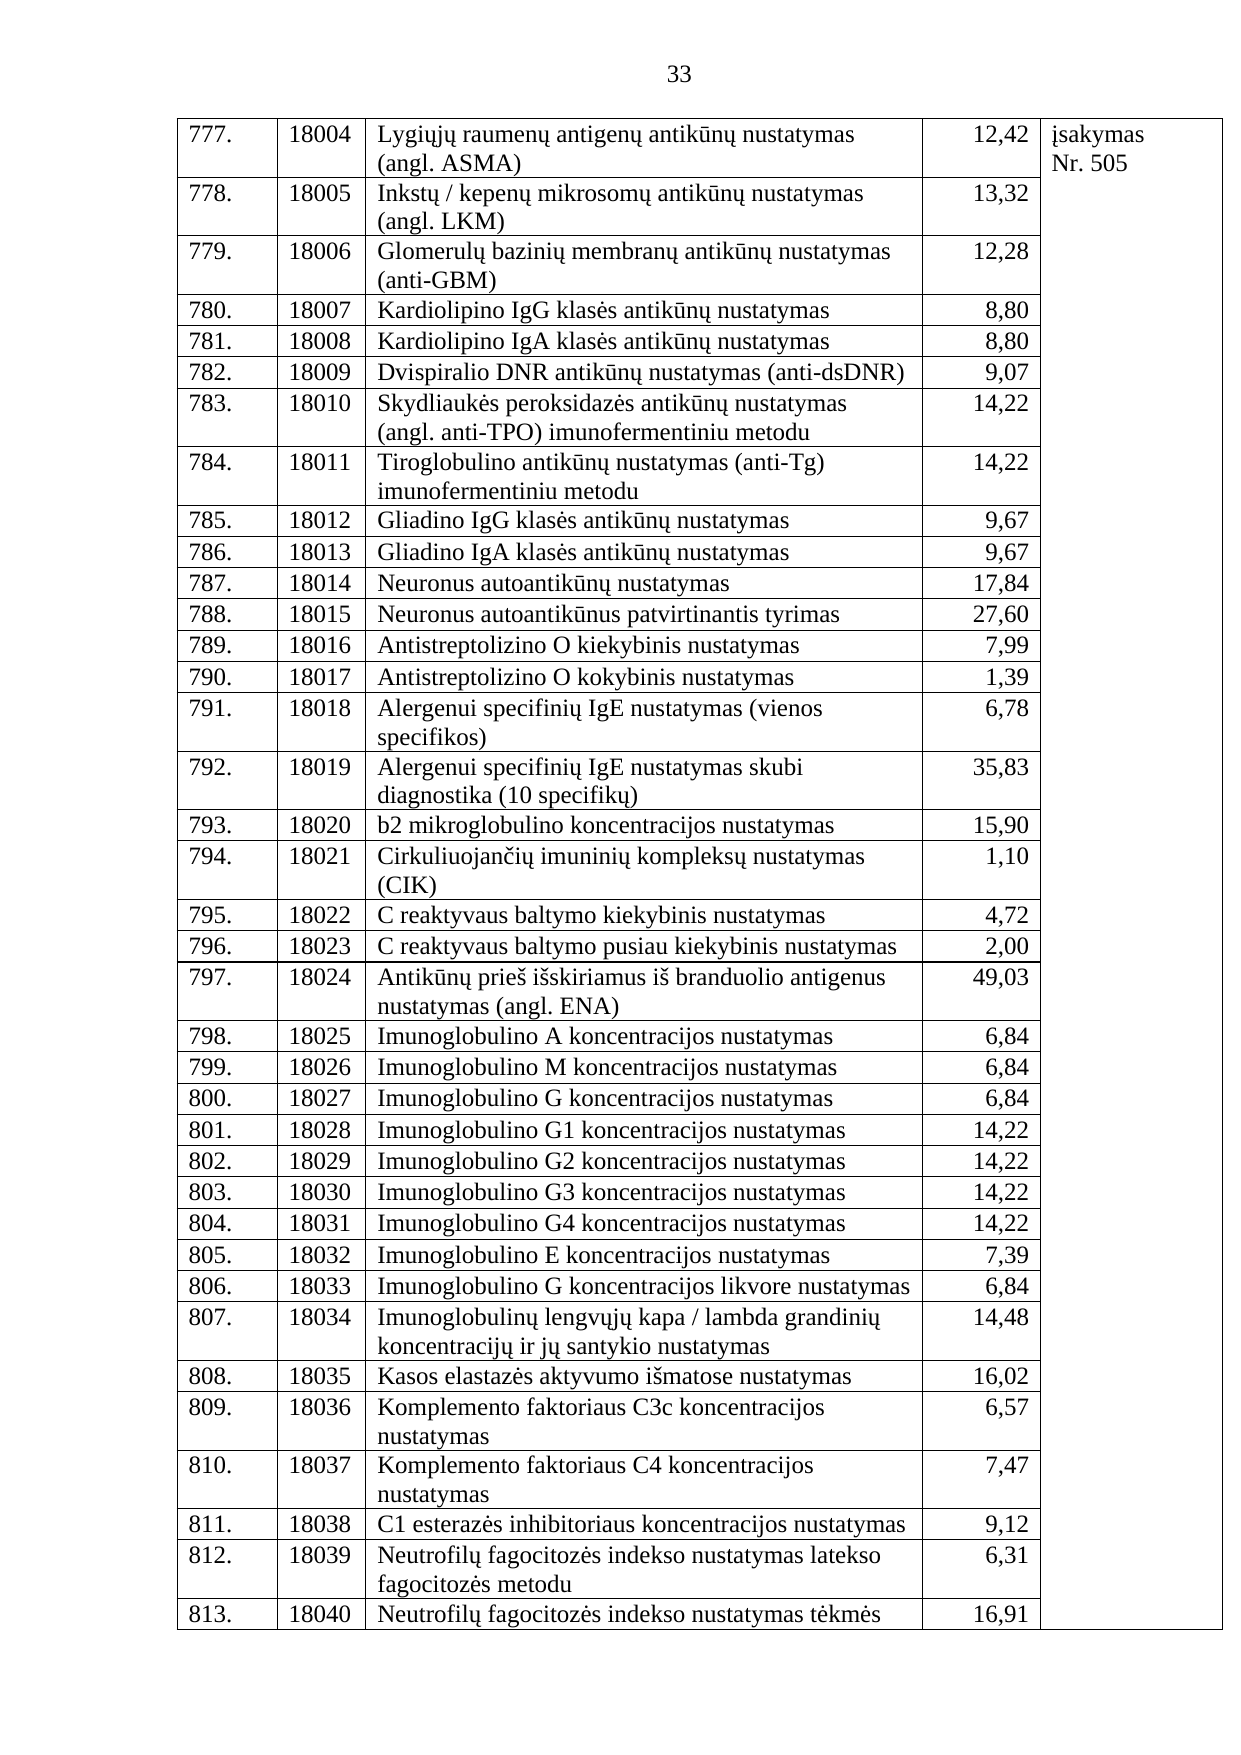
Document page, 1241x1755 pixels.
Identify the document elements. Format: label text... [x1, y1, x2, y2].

table_cell Imunoglobulinų lengvųjų kapa / lambda grandinių koncentracijų ir jų santykio nustatymas [366, 1302, 922, 1360]
table_cell 9,67 [923, 537, 1040, 567]
table_cell 18014 [278, 568, 365, 598]
table_cell Neutrofilų fagocitozės indekso nustatymas tėkmės [366, 1599, 922, 1629]
table_cell 27,60 [923, 599, 1040, 629]
table_cell Antistreptolizino O kiekybinis nustatymas [366, 631, 922, 661]
table_cell 793. [178, 810, 277, 840]
table_cell 6,57 [923, 1392, 1040, 1449]
table_cell 18026 [278, 1052, 365, 1082]
table_cell Kasos elastazės aktyvumo išmatose nustatymas [366, 1361, 922, 1391]
table_cell 18022 [278, 900, 365, 930]
table_cell 8,80 [923, 295, 1040, 325]
table_cell 782. [178, 357, 277, 387]
table_cell 35,83 [923, 752, 1040, 809]
table_cell 803. [178, 1177, 277, 1207]
table_cell 787. [178, 568, 277, 598]
table_cell 6,31 [923, 1540, 1040, 1598]
table_cell 18019 [278, 752, 365, 809]
table_cell 18031 [278, 1209, 365, 1239]
table_cell 813. [178, 1599, 277, 1629]
table_cell 805. [178, 1240, 277, 1270]
table_cell C reaktyvaus baltymo kiekybinis nustatymas [366, 900, 922, 930]
table_cell 18040 [278, 1599, 365, 1629]
table_cell 18015 [278, 599, 365, 629]
table_cell 796. [178, 931, 277, 961]
table_cell 789. [178, 631, 277, 661]
table_cell 16,02 [923, 1361, 1040, 1391]
table_cell 7,47 [923, 1451, 1040, 1508]
table_cell 18017 [278, 662, 365, 692]
table_cell 809. [178, 1392, 277, 1449]
table_cell 16,91 [923, 1599, 1040, 1629]
table_cell 1,10 [923, 841, 1040, 899]
table_cell 18011 [278, 447, 365, 504]
table_cell 810. [178, 1451, 277, 1508]
table_cell 811. [178, 1509, 277, 1539]
table_cell 2,00 [923, 931, 1040, 961]
table_cell 781. [178, 326, 277, 356]
table_cell 18016 [278, 631, 365, 661]
table_cell 17,84 [923, 568, 1040, 598]
table_cell 18007 [278, 295, 365, 325]
table_cell 14,22 [923, 1146, 1040, 1176]
table_cell 15,90 [923, 810, 1040, 840]
table_cell 783. [178, 389, 277, 446]
table_cell 6,78 [923, 693, 1040, 751]
table_cell 18024 [278, 963, 365, 1020]
table_cell 9,07 [923, 357, 1040, 387]
table_cell Komplemento faktoriaus C3c koncentracijos nustatymas [366, 1392, 922, 1449]
table_cell Imunoglobulino G koncentracijos likvore nustatymas [366, 1271, 922, 1301]
table_cell 1,39 [923, 662, 1040, 692]
table_cell 18037 [278, 1451, 365, 1508]
table_cell 18036 [278, 1392, 365, 1449]
table_cell 780. [178, 295, 277, 325]
table_cell 785. [178, 506, 277, 536]
table_cell 6,84 [923, 1271, 1040, 1301]
table_cell Imunoglobulino G1 koncentracijos nustatymas [366, 1115, 922, 1145]
table_cell Gliadino IgG klasės antikūnų nustatymas [366, 506, 922, 536]
table_cell 18035 [278, 1361, 365, 1391]
table_cell Imunoglobulino G4 koncentracijos nustatymas [366, 1209, 922, 1239]
table_cell Inkstų / kepenų mikrosomų antikūnų nustatymas (angl. LKM) [366, 178, 922, 235]
table_cell Neuronus autoantikūnų nustatymas [366, 568, 922, 598]
table_cell 9,67 [923, 506, 1040, 536]
table_cell Imunoglobulino G2 koncentracijos nustatymas [366, 1146, 922, 1176]
table_cell 18034 [278, 1302, 365, 1360]
table_cell 791. [178, 693, 277, 751]
table_cell 808. [178, 1361, 277, 1391]
table_cell 18008 [278, 326, 365, 356]
table_cell Imunoglobulino M koncentracijos nustatymas [366, 1052, 922, 1082]
table_cell Imunoglobulino G koncentracijos nustatymas [366, 1084, 922, 1114]
table_cell 779. [178, 236, 277, 294]
table_cell Glomerulų bazinių membranų antikūnų nustatymas (anti-GBM) [366, 236, 922, 294]
table_cell Gliadino IgA klasės antikūnų nustatymas [366, 537, 922, 567]
table_cell 801. [178, 1115, 277, 1145]
table_cell 798. [178, 1021, 277, 1051]
table_cell 18018 [278, 693, 365, 751]
table_cell Komplemento faktoriaus C4 koncentracijos nustatymas [366, 1451, 922, 1508]
table_cell 18021 [278, 841, 365, 899]
table_cell Tiroglobulino antikūnų nustatymas (anti-Tg) imunofermentiniu metodu [366, 447, 922, 504]
table_cell Antikūnų prieš išskiriamus iš branduolio antigenus nustatymas (angl. ENA) [366, 963, 922, 1020]
table_cell 804. [178, 1209, 277, 1239]
table_cell 18028 [278, 1115, 365, 1145]
table_cell 18032 [278, 1240, 365, 1270]
table_cell Cirkuliuojančių imuninių kompleksų nustatymas (CIK) [366, 841, 922, 899]
table_cell 18025 [278, 1021, 365, 1051]
table_cell 8,80 [923, 326, 1040, 356]
table_cell 7,39 [923, 1240, 1040, 1270]
table_cell Lygiųjų raumenų antigenų antikūnų nustatymas (angl. ASMA) [366, 119, 922, 177]
table_cell 12,28 [923, 236, 1040, 294]
table_cell Imunoglobulino E koncentracijos nustatymas [366, 1240, 922, 1270]
table_cell Neuronus autoantikūnus patvirtinantis tyrimas [366, 599, 922, 629]
table_cell įsakymas Nr. 505 [1041, 119, 1222, 1629]
table_cell Skydliaukės peroksidazės antikūnų nustatymas (angl. anti-TPO) imunofermentiniu metodu [366, 389, 922, 446]
table_cell 49,03 [923, 963, 1040, 1020]
table_cell 14,22 [923, 1209, 1040, 1239]
table_cell 18012 [278, 506, 365, 536]
table_cell 6,84 [923, 1084, 1040, 1114]
table_cell 806. [178, 1271, 277, 1301]
table_cell 14,22 [923, 1115, 1040, 1145]
table_cell 799. [178, 1052, 277, 1082]
table_cell C reaktyvaus baltymo pusiau kiekybinis nustatymas [366, 931, 922, 961]
table_cell 7,99 [923, 631, 1040, 661]
table_cell 790. [178, 662, 277, 692]
table_cell 788. [178, 599, 277, 629]
table_cell 14,22 [923, 447, 1040, 504]
table_cell Imunoglobulino G3 koncentracijos nustatymas [366, 1177, 922, 1207]
table_cell 6,84 [923, 1021, 1040, 1051]
table_cell 14,22 [923, 1177, 1040, 1207]
table_cell 802. [178, 1146, 277, 1176]
table_cell 795. [178, 900, 277, 930]
table_cell 778. [178, 178, 277, 235]
table_cell 9,12 [923, 1509, 1040, 1539]
table_cell 18013 [278, 537, 365, 567]
table_cell 18005 [278, 178, 365, 235]
table_cell 792. [178, 752, 277, 809]
table_cell 6,84 [923, 1052, 1040, 1082]
table_cell 4,72 [923, 900, 1040, 930]
table_cell Alergenui specifinių IgE nustatymas (vienos specifikos) [366, 693, 922, 751]
table_cell 784. [178, 447, 277, 504]
table_cell 18023 [278, 931, 365, 961]
table_cell 807. [178, 1302, 277, 1360]
table_cell Imunoglobulino A koncentracijos nustatymas [366, 1021, 922, 1051]
table_cell 812. [178, 1540, 277, 1598]
table_cell 13,32 [923, 178, 1040, 235]
table_cell 18027 [278, 1084, 365, 1114]
table_cell 14,22 [923, 389, 1040, 446]
table_cell 794. [178, 841, 277, 899]
table_cell C1 esterazės inhibitoriaus koncentracijos nustatymas [366, 1509, 922, 1539]
table_cell 18009 [278, 357, 365, 387]
table_cell 18030 [278, 1177, 365, 1207]
table_cell 18004 [278, 119, 365, 177]
table_cell b2 mikroglobulino koncentracijos nustatymas [366, 810, 922, 840]
table_cell 14,48 [923, 1302, 1040, 1360]
table_cell 777. [178, 119, 277, 177]
table_cell 12,42 [923, 119, 1040, 177]
table_cell 797. [178, 963, 277, 1020]
table_cell 18006 [278, 236, 365, 294]
table_cell 18029 [278, 1146, 365, 1176]
table_cell Antistreptolizino O kokybinis nustatymas [366, 662, 922, 692]
table_cell 18038 [278, 1509, 365, 1539]
table_cell 18020 [278, 810, 365, 840]
table_cell 800. [178, 1084, 277, 1114]
table_cell Kardiolipino IgA klasės antikūnų nustatymas [366, 326, 922, 356]
table_cell Neutrofilų fagocitozės indekso nustatymas latekso fagocitozės metodu [366, 1540, 922, 1598]
table_cell 18039 [278, 1540, 365, 1598]
table_cell Alergenui specifinių IgE nustatymas skubi diagnostika (10 specifikų) [366, 752, 922, 809]
table_cell 18033 [278, 1271, 365, 1301]
table_cell 786. [178, 537, 277, 567]
table_cell Kardiolipino IgG klasės antikūnų nustatymas [366, 295, 922, 325]
table_cell 18010 [278, 389, 365, 446]
table_cell Dvispiralio DNR antikūnų nustatymas (anti-dsDNR) [366, 357, 922, 387]
